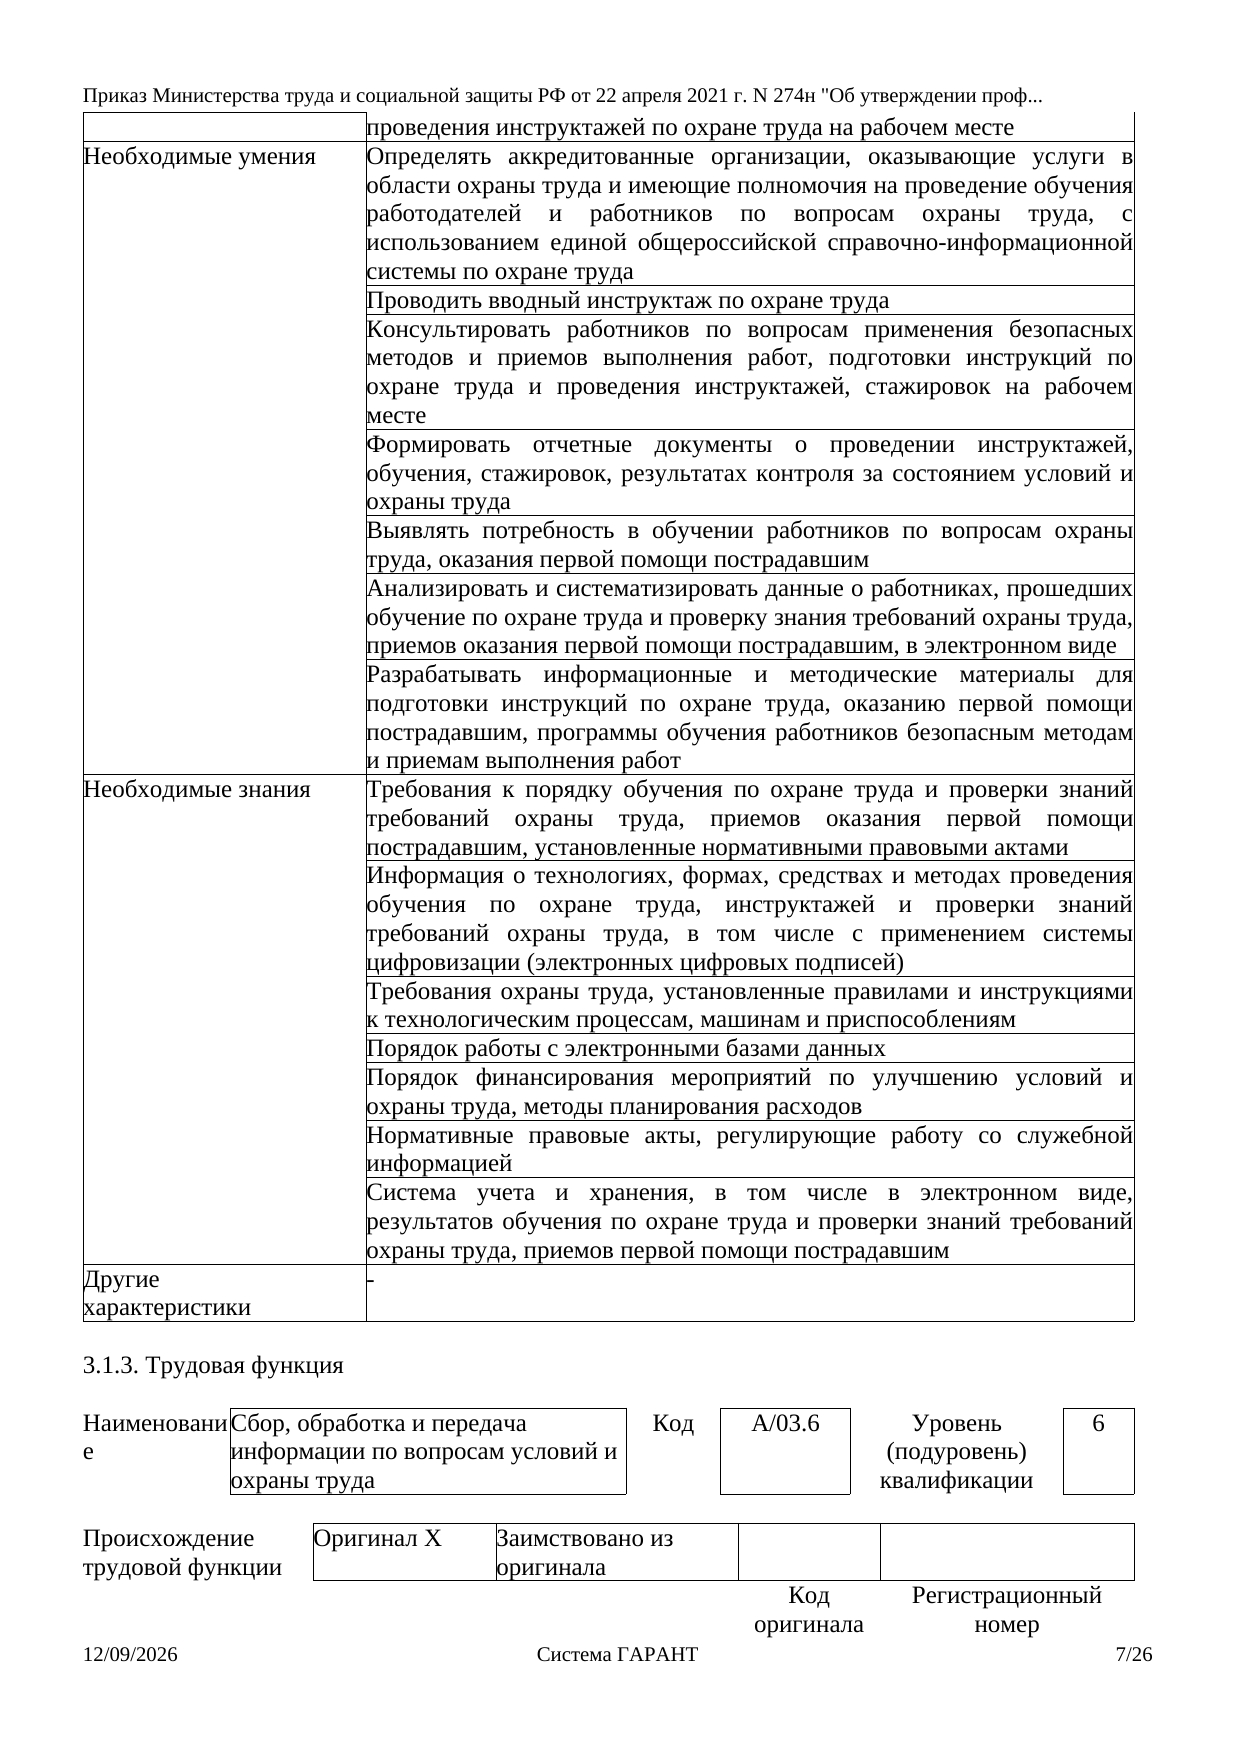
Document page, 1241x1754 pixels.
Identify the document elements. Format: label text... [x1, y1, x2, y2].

table_header А/03.6 [721, 1409, 850, 1494]
table_cell Необходимые умения [84, 142, 366, 774]
table_cell Информация о технологиях, формах, средствах и методах проведения обучения по охране труда, инструктажей и проверки знаний требований охраны труда, в том числе с применением системы цифровизации (электронных цифровых подписей) [367, 861, 1134, 976]
table_cell Требования к порядку обучения по охране труда и проверки знаний требований охраны труда, приемов оказания первой помощи пострадавшим, установленные нормативными правовыми актами [367, 775, 1134, 860]
table_header Происхождение трудовой функции [83, 1523, 313, 1581]
table_cell Определять аккредитованные организации, оказывающие услуги в области охраны труда и имеющие полномочия на проведение обучения работодателей и работников по вопросам охраны труда, с использованием единой общероссийской справочно-информационной системы по охране труда [367, 142, 1134, 285]
table_cell Необходимые знания [84, 775, 366, 1264]
table_header Заимствовано из оригинала [497, 1524, 738, 1580]
table_cell Другие характеристики [84, 1265, 366, 1321]
table_header [739, 1524, 880, 1580]
table_header Уровень (подуровень) квалификации [851, 1408, 1063, 1494]
table_cell Система учета и хранения, в том числе в электронном виде, результатов обучения по охране труда и проверки знаний требований охраны труда, приемов первой помощи пострадавшим [367, 1178, 1134, 1264]
table_cell Нормативные правовые акты, регулирующие работу со служебной информацией [367, 1121, 1134, 1177]
table_cell Разрабатывать информационные и методические материалы для подготовки инструкций по охране труда, оказанию первой помощи пострадавшим, программы обучения работников безопасным методам и приемам выполнения работ [367, 660, 1134, 774]
table_header [84, 113, 366, 141]
table_cell [496, 1581, 738, 1638]
table_header 6 [1064, 1409, 1134, 1494]
table_header [881, 1524, 1134, 1580]
table_cell Анализировать и систематизировать данные о работниках, прошедших обучение по охране труда и проверку знания требований охраны труда, приемов оказания первой помощи пострадавшим, в электронном виде [367, 574, 1134, 659]
table_cell [313, 1581, 496, 1638]
table_cell [83, 1581, 313, 1638]
table_cell Выявлять потребность в обучении работников по вопросам охраны труда, оказания первой помощи пострадавшим [367, 516, 1134, 573]
table_cell Формировать отчетные документы о проведении инструктажей, обучения, стажировок, результатах контроля за состоянием условий и охраны труда [367, 430, 1134, 515]
table_cell Порядок работы с электронными базами данных [367, 1034, 1134, 1062]
table_cell Консультировать работников по вопросам применения безопасных методов и приемов выполнения работ, подготовки инструкций по охране труда и проведения инструктажей, стажировок на рабочем месте [367, 315, 1134, 429]
table_cell Порядок финансирования мероприятий по улучшению условий и охраны труда, методы планирования расходов [367, 1063, 1134, 1120]
table_cell Код оригинала [738, 1581, 880, 1638]
table_header Оригинал X [314, 1524, 496, 1580]
table_cell Проводить вводный инструктаж по охране труда [367, 286, 1134, 314]
table_header Наименование [83, 1408, 230, 1494]
text 3.1.3. Трудовая функция [83, 1350, 1157, 1379]
table_cell Требования охраны труда, установленные правилами и инструкциями к технологическим процессам, машинам и приспособлениям [367, 977, 1134, 1033]
table_cell - [367, 1265, 1134, 1321]
table_cell проведения инструктажей по охране труда на рабочем месте [367, 112, 1134, 141]
table_header Сбор, обработка и передача информации по вопросам условий и охраны труда [231, 1409, 626, 1494]
table_header Код [627, 1408, 720, 1494]
table_cell Регистрационный номер [880, 1581, 1134, 1638]
